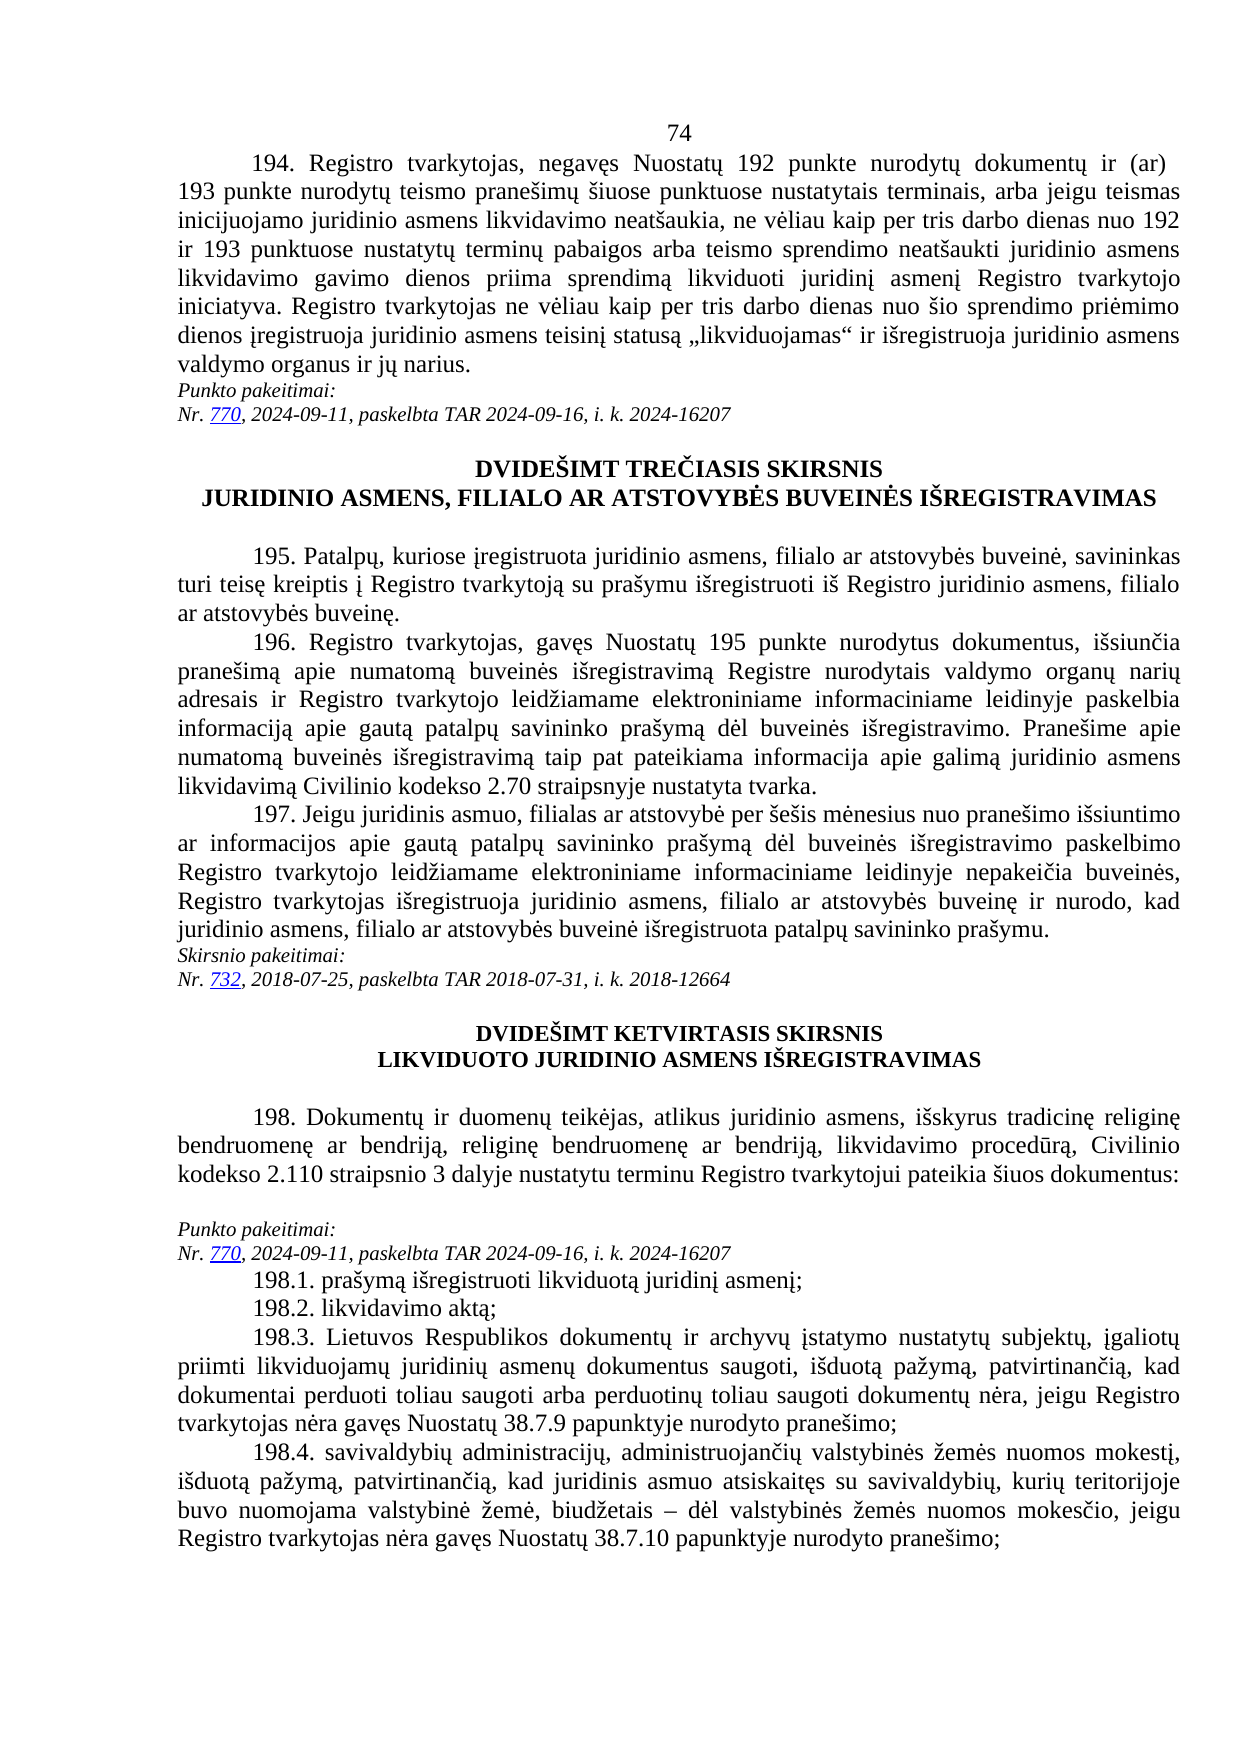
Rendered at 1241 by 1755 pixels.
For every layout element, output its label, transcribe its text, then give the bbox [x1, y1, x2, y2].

text 198. Dokumentų ir duomenų teikėjas, atlikus juridinio asmens, išskyrus tradicinę religinę bendruomenę ar bendriją, religinę bendruomenę ar bendriją, likvidavimo procedūrą, Civilinio kodekso 2.110 straipsnio 3 dalyje nustatytu terminu Registro tvarkytojui pateikia šiuos dokumentus: [177, 1102, 1181, 1188]
text Nr. 770, 2024-09-11, paskelbta TAR 2024-09-16, i. k. 2024-16207 [177, 402, 1181, 426]
text 198.3. Lietuvos Respublikos dokumentų ir archyvų įstatymo nustatytų subjektų, įgaliotų priimti likviduojamų juridinių asmenų dokumentus saugoti, išduotą pažymą, patvirtinančią, kad dokumentai perduoti toliau saugoti arba perduotinų toliau saugoti dokumentų nėra, jeigu Registro tvarkytojas nėra gavęs Nuostatų 38.7.9 papunktyje nurodyto pranešimo; [177, 1322, 1181, 1437]
text 196. Registro tvarkytojas, gavęs Nuostatų 195 punkte nurodytus dokumentus, išsiunčia pranešimą apie numatomą buveinės išregistravimą Registre nurodytais valdymo organų narių adresais ir Registro tvarkytojo leidžiamame elektroniniame informaciniame leidinyje paskelbia informaciją apie gautą patalpų savininko prašymą dėl buveinės išregistravimo. Pranešime apie numatomą buveinės išregistravimą taip pat pateikiama informacija apie galimą juridinio asmens likvidavimą Civilinio kodekso 2.70 straipsnyje nustatyta tvarka. [177, 627, 1181, 799]
text 198.1. prašymą išregistruoti likviduotą juridinį asmenį; [177, 1265, 1181, 1293]
text DVIDEŠIMT KETVIRTASIS SKIRSNIS [177, 1020, 1181, 1046]
text Nr. 732, 2018-07-25, paskelbta TAR 2018-07-31, i. k. 2018-12664 [177, 967, 1181, 991]
text Nr. 770, 2024-09-11, paskelbta TAR 2024-09-16, i. k. 2024-16207 [177, 1241, 1181, 1265]
text LIKVIDUOTO JURIDINIO ASMENS IŠREGISTRAVIMAS [177, 1046, 1181, 1073]
text 194. Registro tvarkytojas, negavęs Nuostatų 192 punkte nurodytų dokumentų ir (ar) 193 punkte nurodytų teismo pranešimų šiuose punktuose nustatytais terminais, arba jeigu teismas inicijuojamo juridinio asmens likvidavimo neatšaukia, ne vėliau kaip per tris darbo dienas nuo 192 ir 193 punktuose nustatytų terminų pabaigos arba teismo sprendimo neatšaukti juridinio asmens likvidavimo gavimo dienos priima sprendimą likviduoti juridinį asmenį Registro tvarkytojo iniciatyva. Registro tvarkytojas ne vėliau kaip per tris darbo dienas nuo šio sprendimo priėmimo dienos įregistruoja juridinio asmens teisinį statusą „likviduojamas“ ir išregistruoja juridinio asmens valdymo organus ir jų narius. [177, 148, 1181, 378]
text DVIDEŠIMT TREČIASIS SKIRSNIS [177, 454, 1181, 483]
text Skirsnio pakeitimai: [177, 943, 1181, 967]
text Punkto pakeitimai: [177, 1217, 1181, 1241]
text 195. Patalpų, kuriose įregistruota juridinio asmens, filialo ar atstovybės buveinė, savininkas turi teisę kreiptis į Registro tvarkytoją su prašymu išregistruoti iš Registro juridinio asmens, filialo ar atstovybės buveinę. [177, 541, 1181, 627]
text 198.2. likvidavimo aktą; [177, 1293, 1181, 1322]
text 197. Jeigu juridinis asmuo, filialas ar atstovybė per šešis mėnesius nuo pranešimo išsiuntimo ar informacijos apie gautą patalpų savininko prašymą dėl buveinės išregistravimo paskelbimo Registro tvarkytojo leidžiamame elektroniniame informaciniame leidinyje nepakeičia buveinės, Registro tvarkytojas išregistruoja juridinio asmens, filialo ar atstovybės buveinę ir nurodo, kad juridinio asmens, filialo ar atstovybės buveinė išregistruota patalpų savininko prašymu. [177, 799, 1181, 943]
text Punkto pakeitimai: [177, 378, 1181, 402]
text 198.4. savivaldybių administracijų, administruojančių valstybinės žemės nuomos mokestį, išduotą pažymą, patvirtinančią, kad juridinis asmuo atsiskaitęs su savivaldybių, kurių teritorijoje buvo nuomojama valstybinė žemė, biudžetais – dėl valstybinės žemės nuomos mokesčio, jeigu Registro tvarkytojas nėra gavęs Nuostatų 38.7.10 papunktyje nurodyto pranešimo; [177, 1437, 1181, 1552]
text JURIDINIO ASMENS, FILIALO AR ATSTOVYBĖS BUVEINĖS IŠREGISTRAVIMAS [177, 483, 1181, 512]
